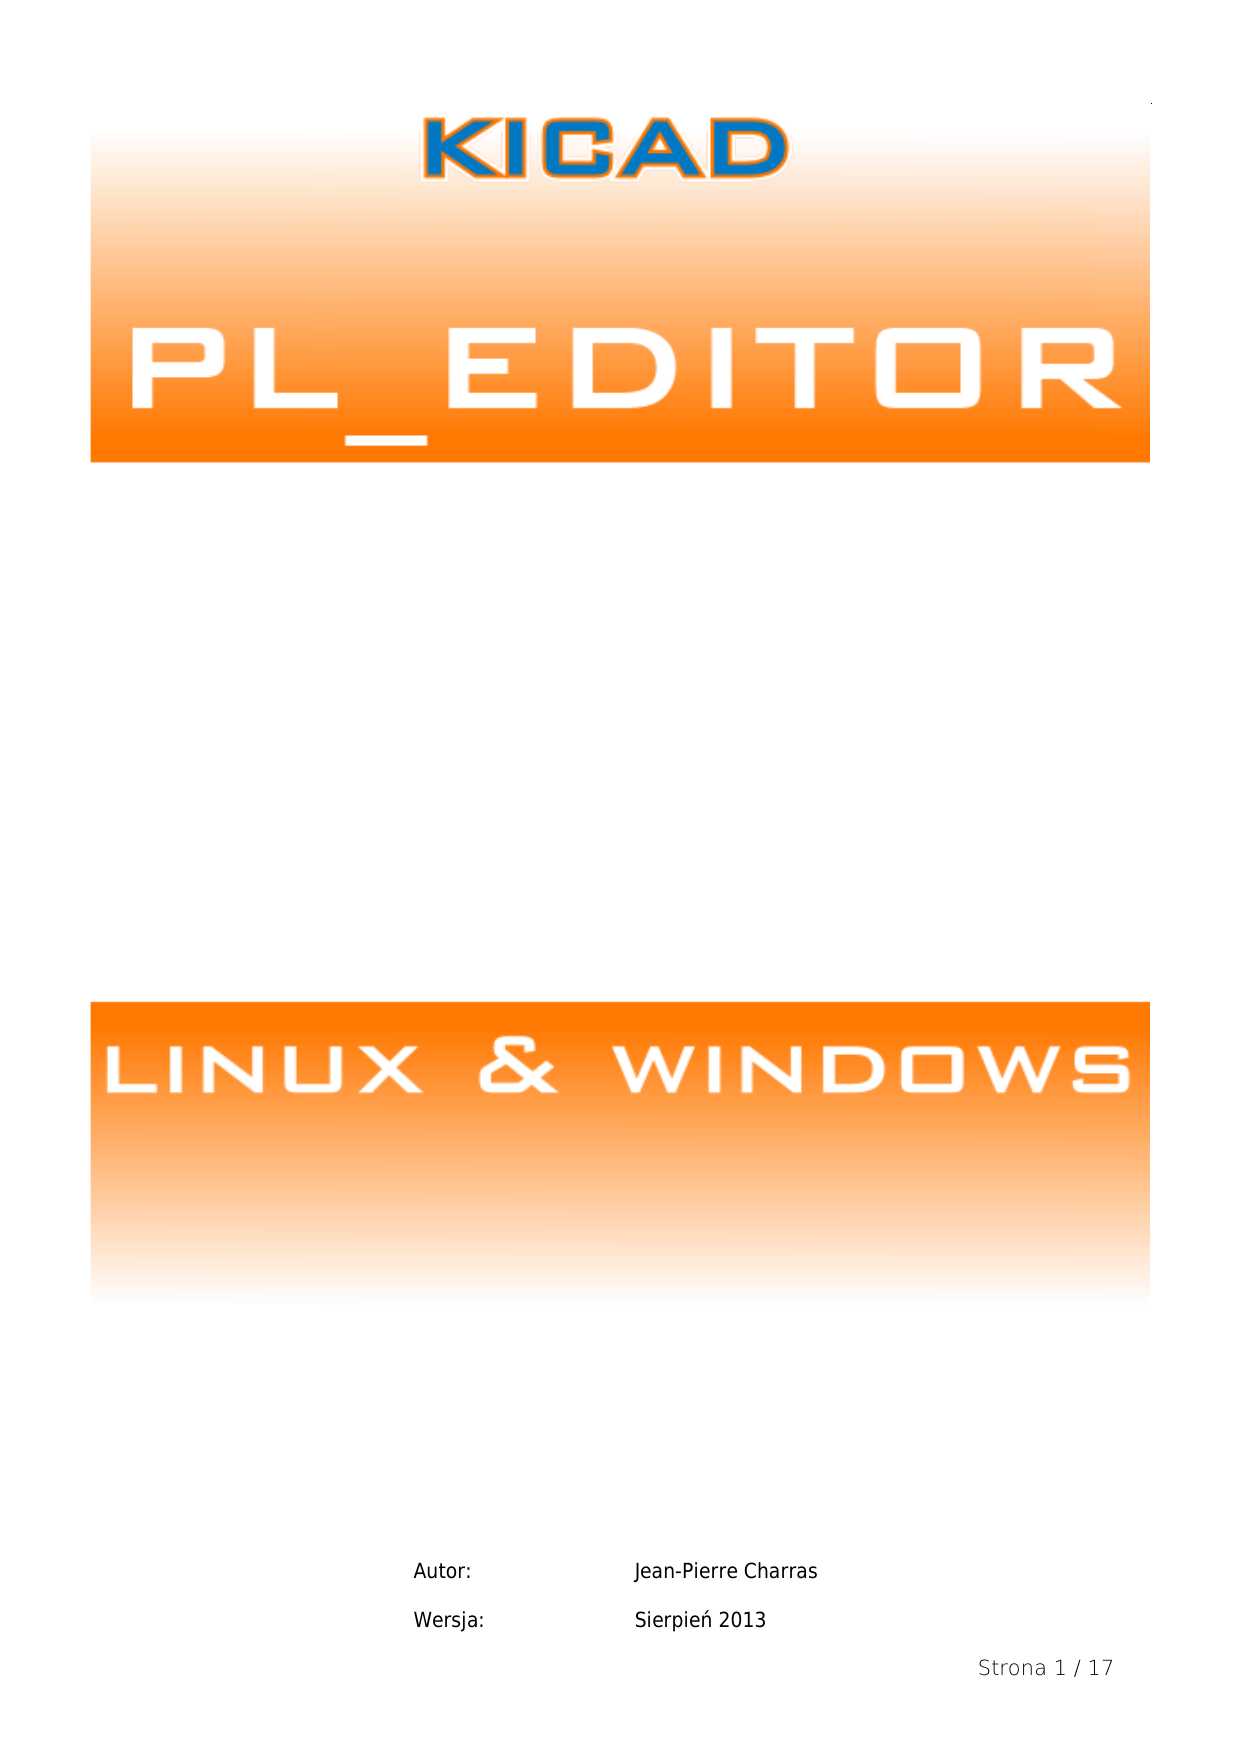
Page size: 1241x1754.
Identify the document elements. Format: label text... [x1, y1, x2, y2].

text Autor: Jean-Pierre Charras [266, 1559, 1152, 1583]
picture [90, 75, 1150, 1356]
text Wersja: Sierpień 2013 [266, 1608, 1152, 1632]
